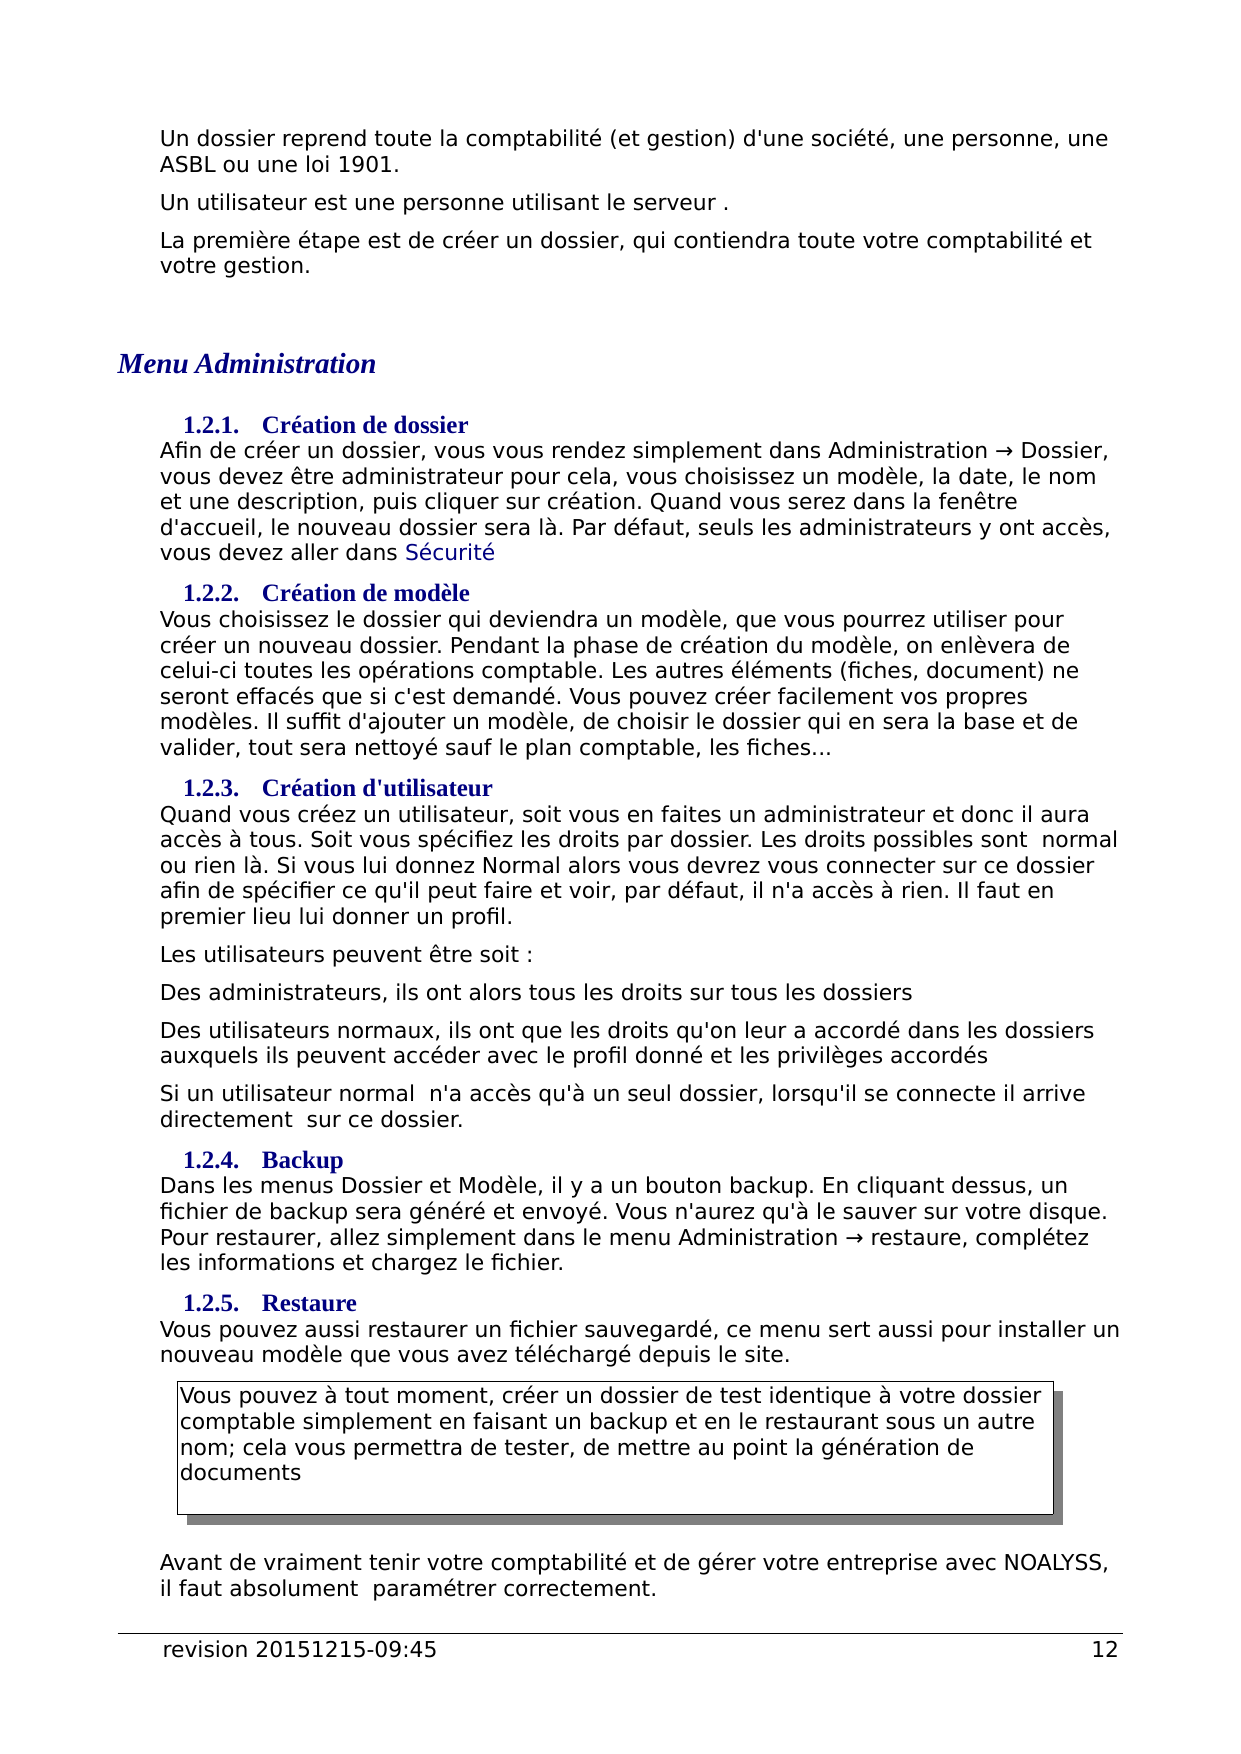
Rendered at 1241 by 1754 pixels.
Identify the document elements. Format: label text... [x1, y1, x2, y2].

text La première étape est de créer un dossier, qui contiendra toute votre comptabilité et votre gestion. [159, 228, 1123, 279]
text Vous choisissez le dossier qui deviendra un modèle, que vous pourrez utiliser pour créer un nouveau dossier. Pendant la phase de création du modèle, on enlèvera de celui-ci toutes les opérations comptable. Les autres éléments (fiches, document) ne seront effacés que si c'est demandé. Vous pouvez créer facilement vos propres modèles. Il suffit d'ajouter un modèle, de choisir le dossier qui en sera la base et de valider, tout sera nettoyé sauf le plan comptable, les fiches... [159, 607, 1123, 760]
text Si un utilisateur normal n'a accès qu'à un seul dossier, lorsqu'il se connecte il arrive directement sur ce dossier. [159, 1081, 1123, 1132]
text Des utilisateurs normaux, ils ont que les droits qu'on leur a accordé dans les dossiers auxquels ils peuvent accéder avec le profil donné et les privilèges accordés [159, 1018, 1123, 1069]
text documents [178, 1457, 1053, 1486]
subtitle Création d'utilisateur [177, 773, 1123, 802]
text Les utilisateurs peuvent être soit : [159, 942, 1123, 967]
text Vous pouvez aussi restaurer un fichier sauvegardé, ce menu sert aussi pour installer un nouveau modèle que vous avez téléchargé depuis le site. [159, 1317, 1123, 1368]
subtitle Menu Administration [117, 347, 1123, 380]
subtitle Création de modèle [177, 578, 1123, 607]
subtitle Restaure [177, 1288, 1123, 1317]
subtitle Backup [177, 1145, 1123, 1174]
text Dans les menus Dossier et Modèle, il y a un bouton backup. En cliquant dessus, un fichier de backup sera généré et envoyé. Vous n'aurez qu'à le sauver sur votre disque. Pour restaurer, allez simplement dans le menu Administration → restaure, complétez les informations et chargez le fichier. [159, 1174, 1123, 1276]
text Un utilisateur est une personne utilisant le serveur . [159, 190, 1123, 216]
text Un dossier reprend toute la comptabilité (et gestion) d'une société, une personne, une ASBL ou une loi 1901. [159, 127, 1123, 178]
text Avant de vraiment tenir votre comptabilité et de gérer votre entreprise avec NOALYSS, il faut absolument paramétrer correctement. [159, 1550, 1123, 1601]
text Quand vous créez un utilisateur, soit vous en faites un administrateur et donc il aura accès à tous. Soit vous spécifiez les droits par dossier. Les droits possibles sont normal ou rien là. Si vous lui donnez Normal alors vous devrez vous connecter sur ce dossier afin de spécifier ce qu'il peut faire et voir, par défaut, il n'a accès à rien. Il faut en premier lieu lui donner un profil. [159, 802, 1123, 929]
text Des administrateurs, ils ont alors tous les droits sur tous les dossiers [159, 980, 1123, 1005]
text Afin de créer un dossier, vous vous rendez simplement dans Administration → Dossier, vous devez être administrateur pour cela, vous choisissez un modèle, la date, le nom et une description, puis cliquer sur création. Quand vous serez dans la fenêtre d'accueil, le nouveau dossier sera là. Par défaut, seuls les administrateurs y ont accès, vous devez aller dans Sécurité [159, 438, 1123, 566]
subtitle Création de dossier [177, 410, 1123, 438]
text Vous pouvez à tout moment, créer un dossier de test identique à votre dossier comptable simplement en faisant un backup et en le restaurant sous un autre nom; cela vous permettra de tester, de mettre au point la génération de [178, 1382, 1053, 1457]
